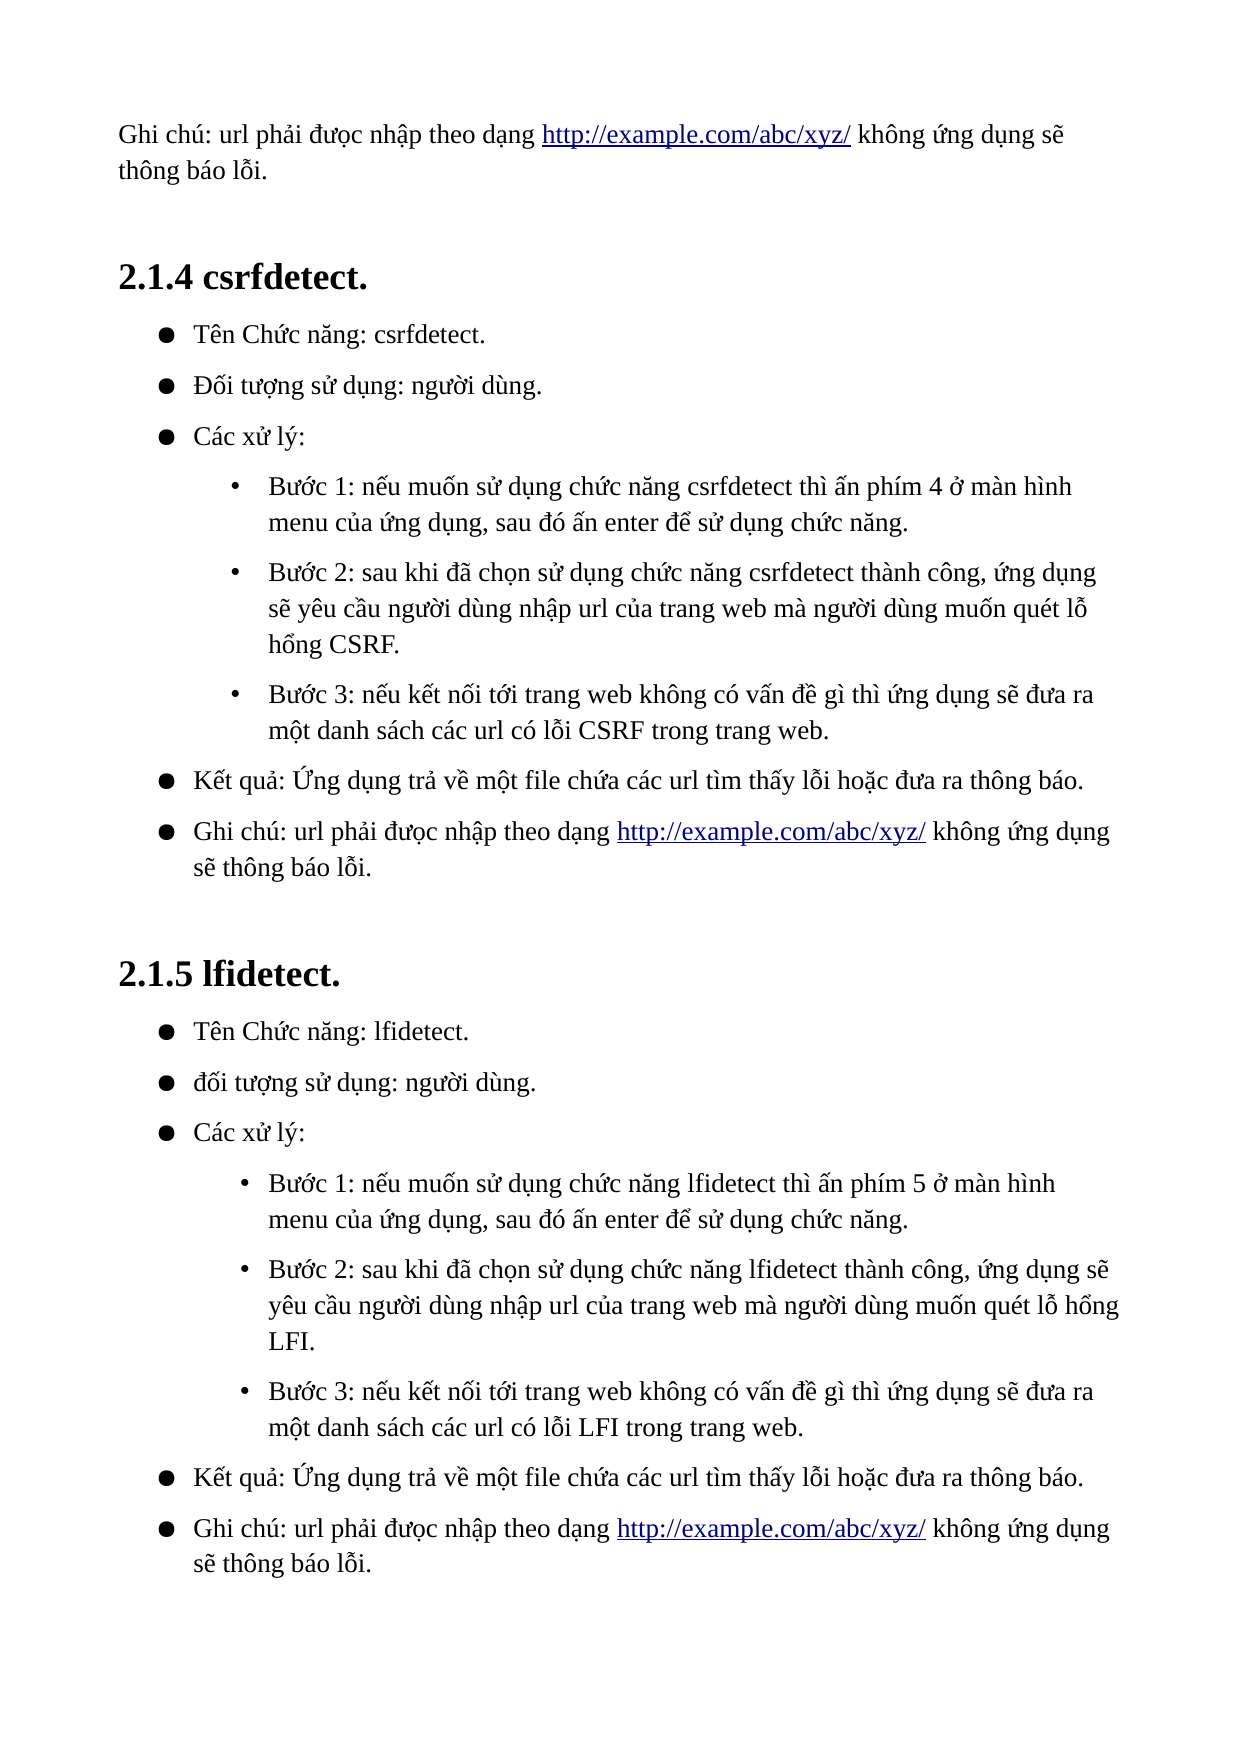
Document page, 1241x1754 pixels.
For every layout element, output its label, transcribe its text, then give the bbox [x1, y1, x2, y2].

list Tên Chức năng: lfidetect. [156, 1016, 1122, 1047]
text 2.1.4 csrfdetect. [118, 254, 1122, 298]
list Bước 3: nếu kết nối tới trang web không có vấn đề gì thì ứng dụng sẽ đưa ra một danh sách các url có lỗi CSRF trong trang web. [231, 678, 1122, 745]
list Các xử lý: [156, 420, 1122, 451]
list Bước 2: sau khi đã chọn sử dụng chức năng lfidetect thành công, ứng dụng sẽ yêu cầu người dùng nhập url của trang web mà người dùng muốn quét lỗ hổng LFI. [240, 1253, 1122, 1356]
list Bước 3: nếu kết nối tới trang web không có vấn đề gì thì ứng dụng sẽ đưa ra một danh sách các url có lỗi LFI trong trang web. [240, 1375, 1122, 1442]
list Bước 1: nếu muốn sử dụng chức năng csrfdetect thì ấn phím 4 ở màn hình menu của ứng dụng, sau đó ấn enter để sử dụng chức năng. [231, 470, 1122, 537]
list Kết quả: Ứng dụng trả về một file chứa các url tìm thấy lỗi hoặc đưa ra thông báo. [156, 764, 1122, 796]
list Các xử lý: [156, 1117, 1122, 1148]
list Kết quả: Ứng dụng trả về một file chứa các url tìm thấy lỗi hoặc đưa ra thông báo. [156, 1461, 1122, 1492]
list Ghi chú: url phải đưọc nhập theo dạng http://example.com/abc/xyz/ không ứng dụng sẽ thông báo lỗi. [156, 1512, 1122, 1579]
list Bước 1: nếu muốn sử dụng chức năng lfidetect thì ấn phím 5 ở màn hình menu của ứng dụng, sau đó ấn enter để sử dụng chức năng. [240, 1167, 1122, 1234]
list Ghi chú: url phải đưọc nhập theo dạng http://example.com/abc/xyz/ không ứng dụng sẽ thông báo lỗi. [156, 815, 1122, 882]
list đối tượng sử dụng: người dùng. [156, 1066, 1122, 1097]
text 2.1.5 lfidetect. [118, 951, 1122, 994]
text Ghi chú: url phải đưọc nhập theo dạng http://example.com/abc/xyz/ không ứng dụng sẽ thông báo lỗi. [118, 118, 1122, 185]
list Đối tượng sử dụng: người dùng. [156, 369, 1122, 400]
list Bước 2: sau khi đã chọn sử dụng chức năng csrfdetect thành công, ứng dụng sẽ yêu cầu người dùng nhập url của trang web mà người dùng muốn quét lỗ hổng CSRF. [231, 556, 1122, 659]
list Tên Chức năng: csrfdetect. [156, 319, 1122, 350]
